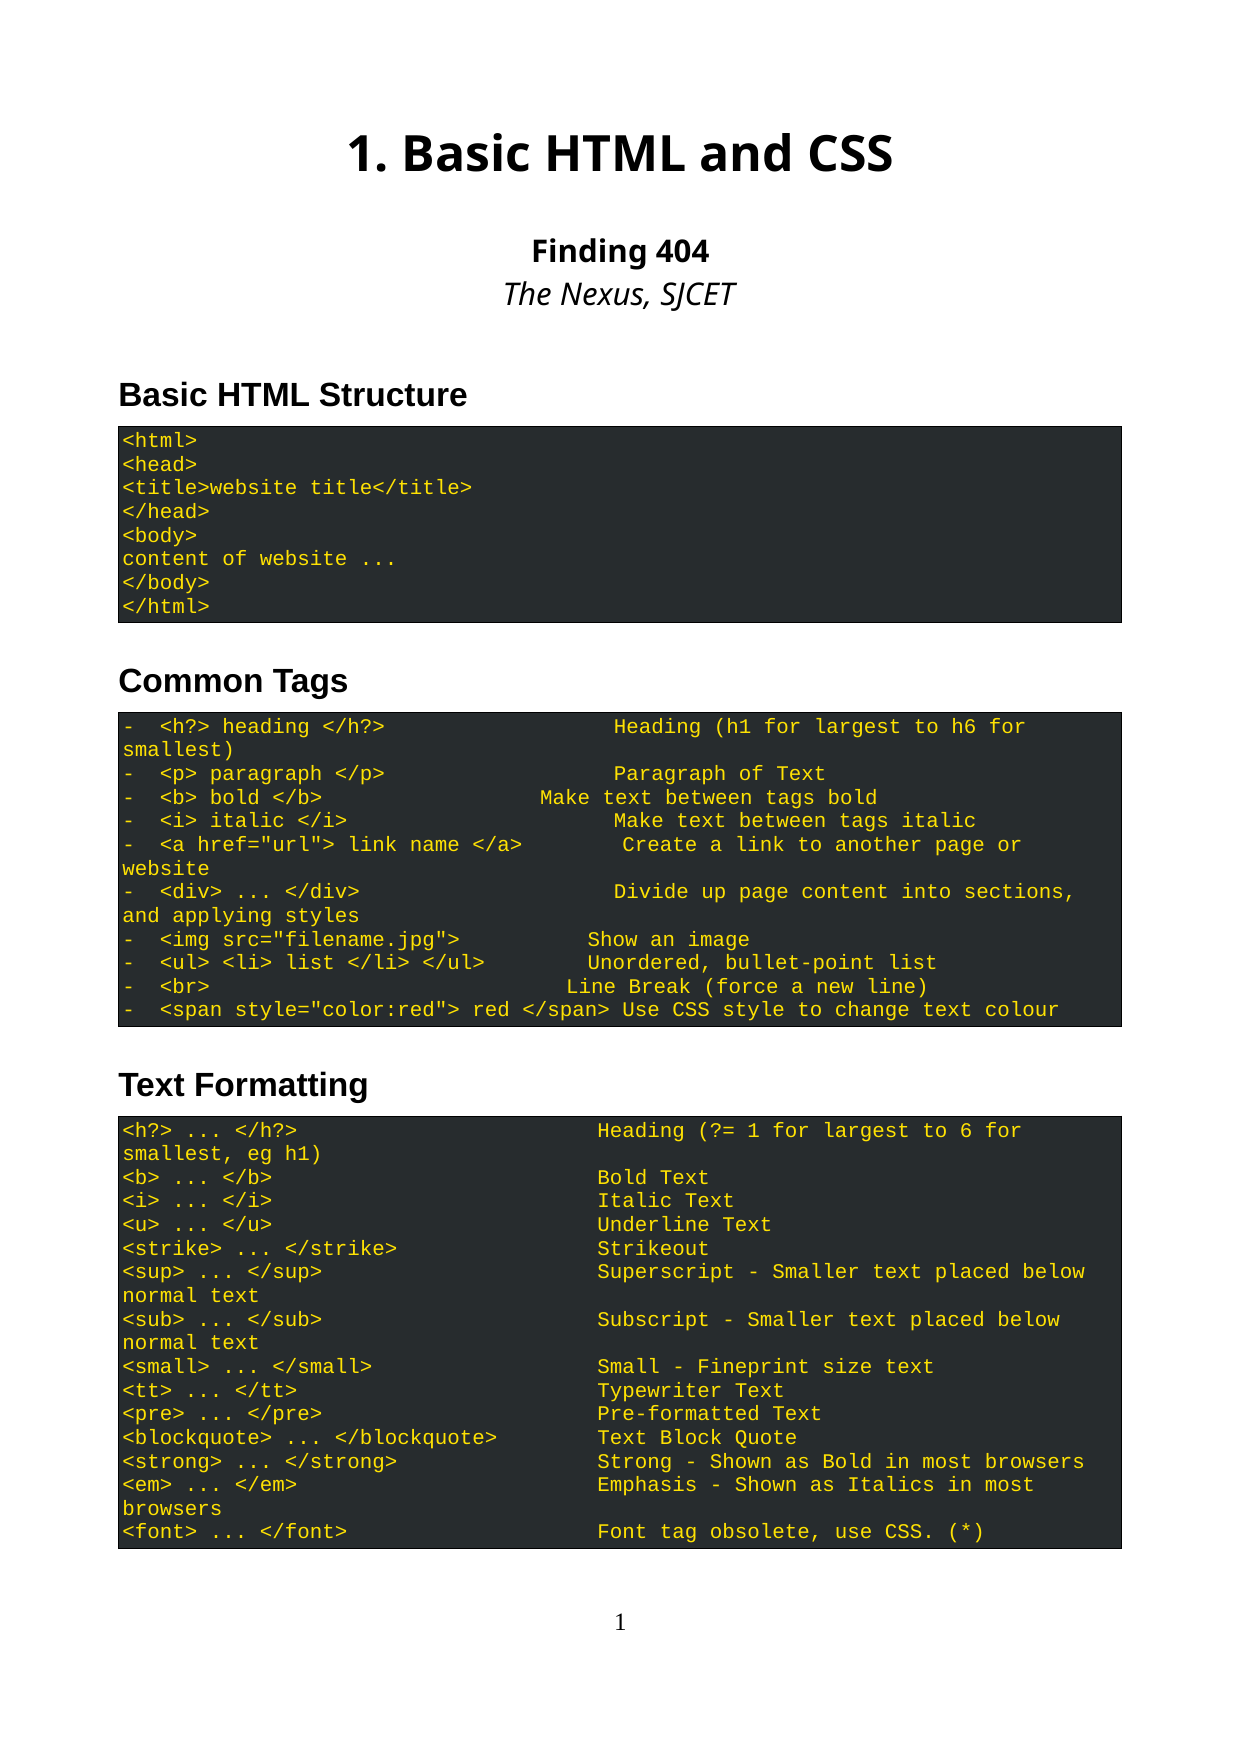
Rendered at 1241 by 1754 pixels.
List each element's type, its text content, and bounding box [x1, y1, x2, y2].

title 1. Basic HTML and CSS [118, 118, 1122, 186]
text <strike> ... </strike> Strikeout [119, 1234, 1121, 1257]
text - <a href="url"> link name </a> Create a link to another page or website [119, 830, 1121, 877]
text - <br> Line Break (force a new line) [119, 972, 1121, 996]
text <em> ... </em> Emphasis - Shown as Italics in most browsers [119, 1470, 1121, 1518]
text content of website ... [119, 544, 1121, 568]
text <tt> ... </tt> Typewriter Text [119, 1376, 1121, 1399]
text <strong> ... </strong> Strong - Shown as Bold in most browsers [119, 1447, 1121, 1470]
text <html> [119, 427, 1121, 450]
text - <b> bold </b> Make text between tags bold [119, 783, 1121, 806]
text </html> [119, 592, 1121, 622]
text <u> ... </u> Underline Text [119, 1210, 1121, 1234]
text <sub> ... </sub> Subscript - Smaller text placed below normal text [119, 1305, 1121, 1352]
text - <i> italic </i> Make text between tags italic [119, 806, 1121, 830]
title Finding 404 [118, 229, 1122, 271]
text <b> ... </b> Bold Text [119, 1163, 1121, 1187]
text </head> [119, 497, 1121, 521]
text <font> ... </font> Font tag obsolete, use CSS. (*) [119, 1518, 1121, 1548]
text <pre> ... </pre> Pre-formatted Text [119, 1399, 1121, 1423]
text - <ul> <li> list </li> </ul> Unordered, bullet-point list [119, 948, 1121, 972]
text <small> ... </small> Small - Fineprint size text [119, 1352, 1121, 1376]
text <title>website title</title> [119, 473, 1121, 497]
text <body> [119, 521, 1121, 544]
text </body> [119, 568, 1121, 592]
subtitle Text Formatting [118, 1064, 1122, 1103]
text <sup> ... </sup> Superscript - Smaller text placed below normal text [119, 1257, 1121, 1305]
text <head> [119, 450, 1121, 473]
text - <h?> heading </h?> Heading (h1 for largest to h6 for smallest) [119, 713, 1121, 759]
subtitle The Nexus, SJCET [118, 271, 1122, 314]
subtitle Common Tags [118, 661, 1122, 699]
text <h?> ... </h?> Heading (?= 1 for largest to 6 for smallest, eg h1) [119, 1117, 1121, 1163]
text <i> ... </i> Italic Text [119, 1187, 1121, 1210]
text - <p> paragraph </p> Paragraph of Text [119, 759, 1121, 783]
subtitle Basic HTML Structure [118, 375, 1122, 414]
text - <div> ... </div> Divide up page content into sections, and applying styles [119, 877, 1121, 924]
text - <img src="filename.jpg"> Show an image [119, 924, 1121, 948]
text <blockquote> ... </blockquote> Text Block Quote [119, 1423, 1121, 1447]
text - <span style="color:red"> red </span> Use CSS style to change text colour [119, 996, 1121, 1026]
